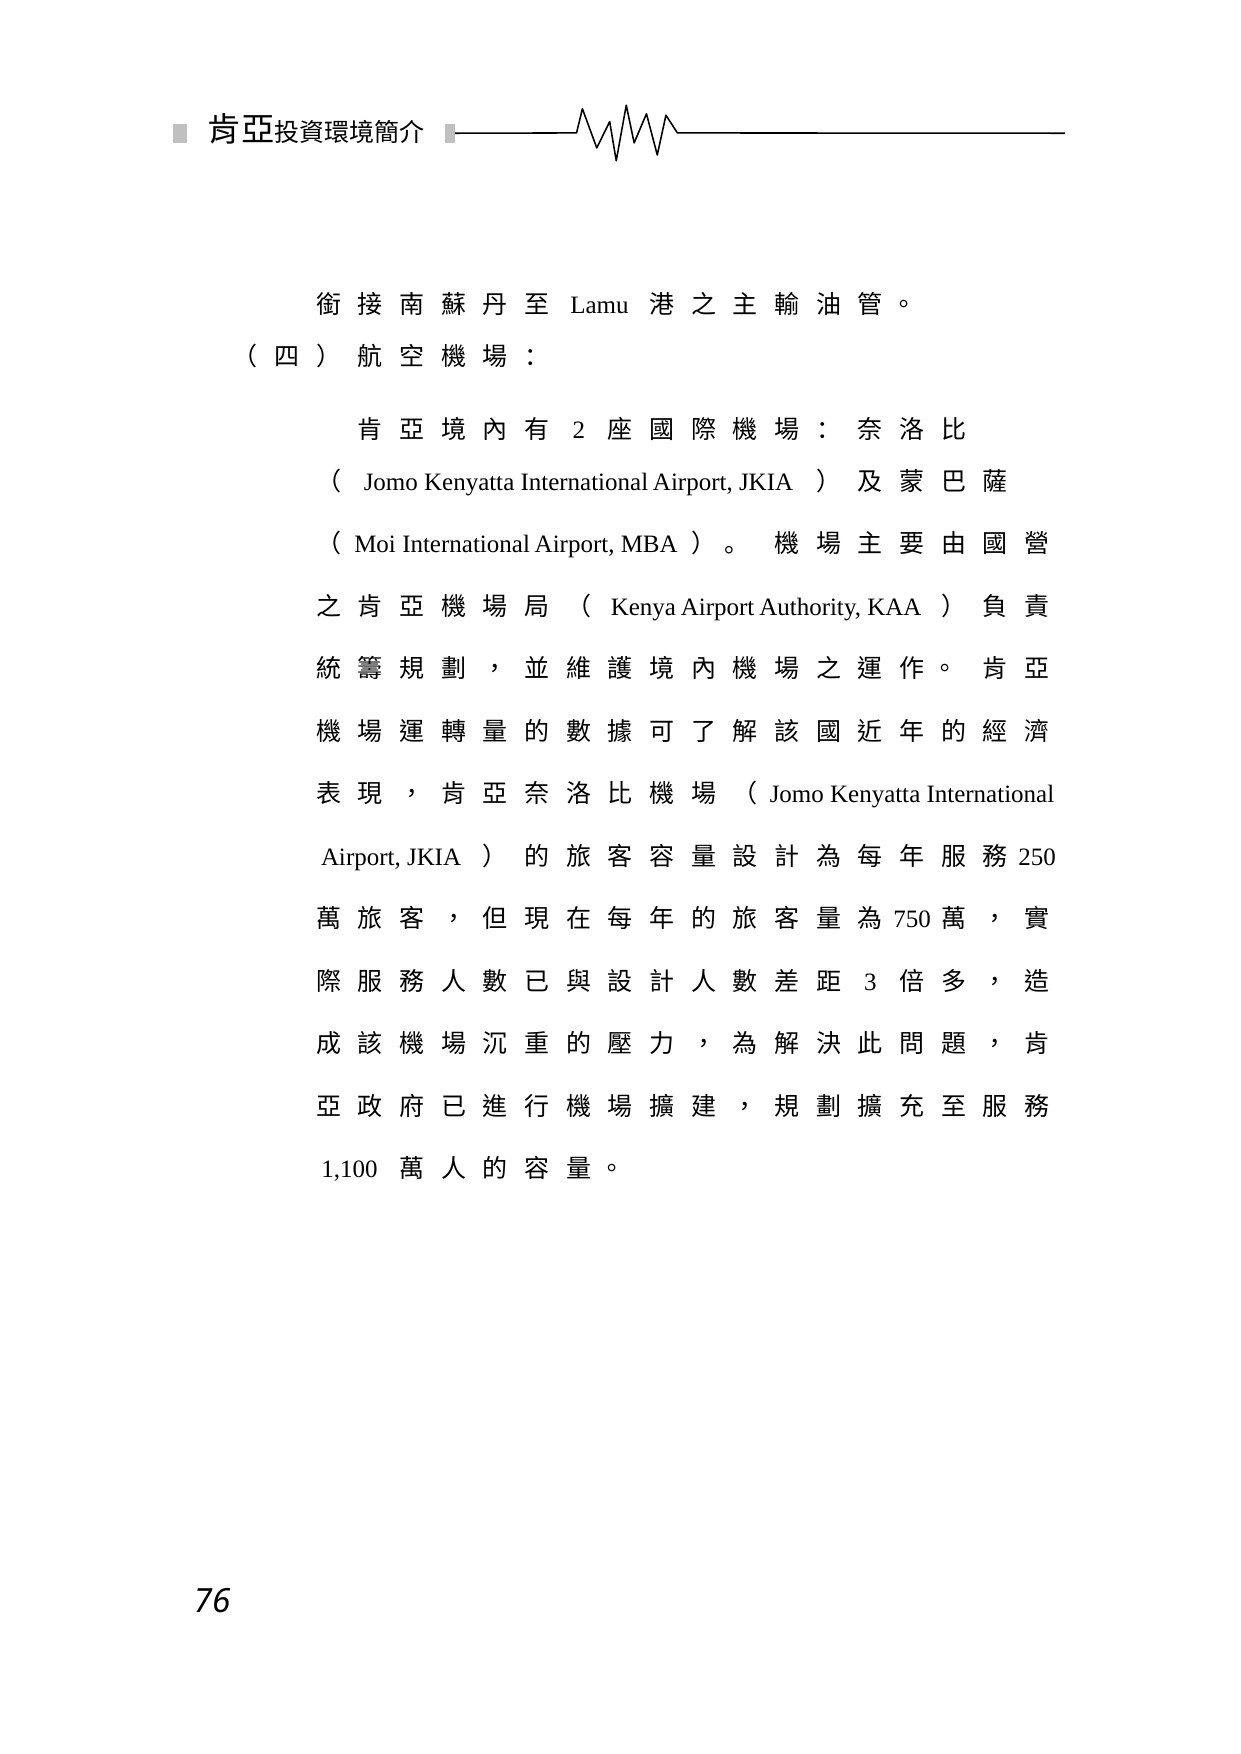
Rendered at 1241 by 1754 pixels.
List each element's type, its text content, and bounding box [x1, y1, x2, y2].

text 銜接南蘇丹至Lamu港之主輸油管。 [281, 250, 1058, 313]
text 肯亞境內有2座國際機場：奈洛比（Jomo Kenyatta International Airport, JKIA）及蒙巴薩（Moi International Airport, MBA）。機場主要由國營之肯亞機場局（Kenya Airport Authority, KAA）負責統籌規劃，並維護境內機場之運作。肯亞機場運轉量的數據可了解該國近年的經濟表現，肯亞奈洛比機場（Jomo Kenyatta International Airport, JKIA）的旅客容量設計為每年服務250萬旅客，但現在每年的旅客量為750萬，實際服務人數已與設計人數差距3倍多，造成該機場沉重的壓力，為解決此問題，肯亞政府已進行機場擴建，規劃擴充至服務1,100萬人的容量。 [281, 375, 1058, 1188]
text （四）航空機場： [207, 313, 1058, 375]
